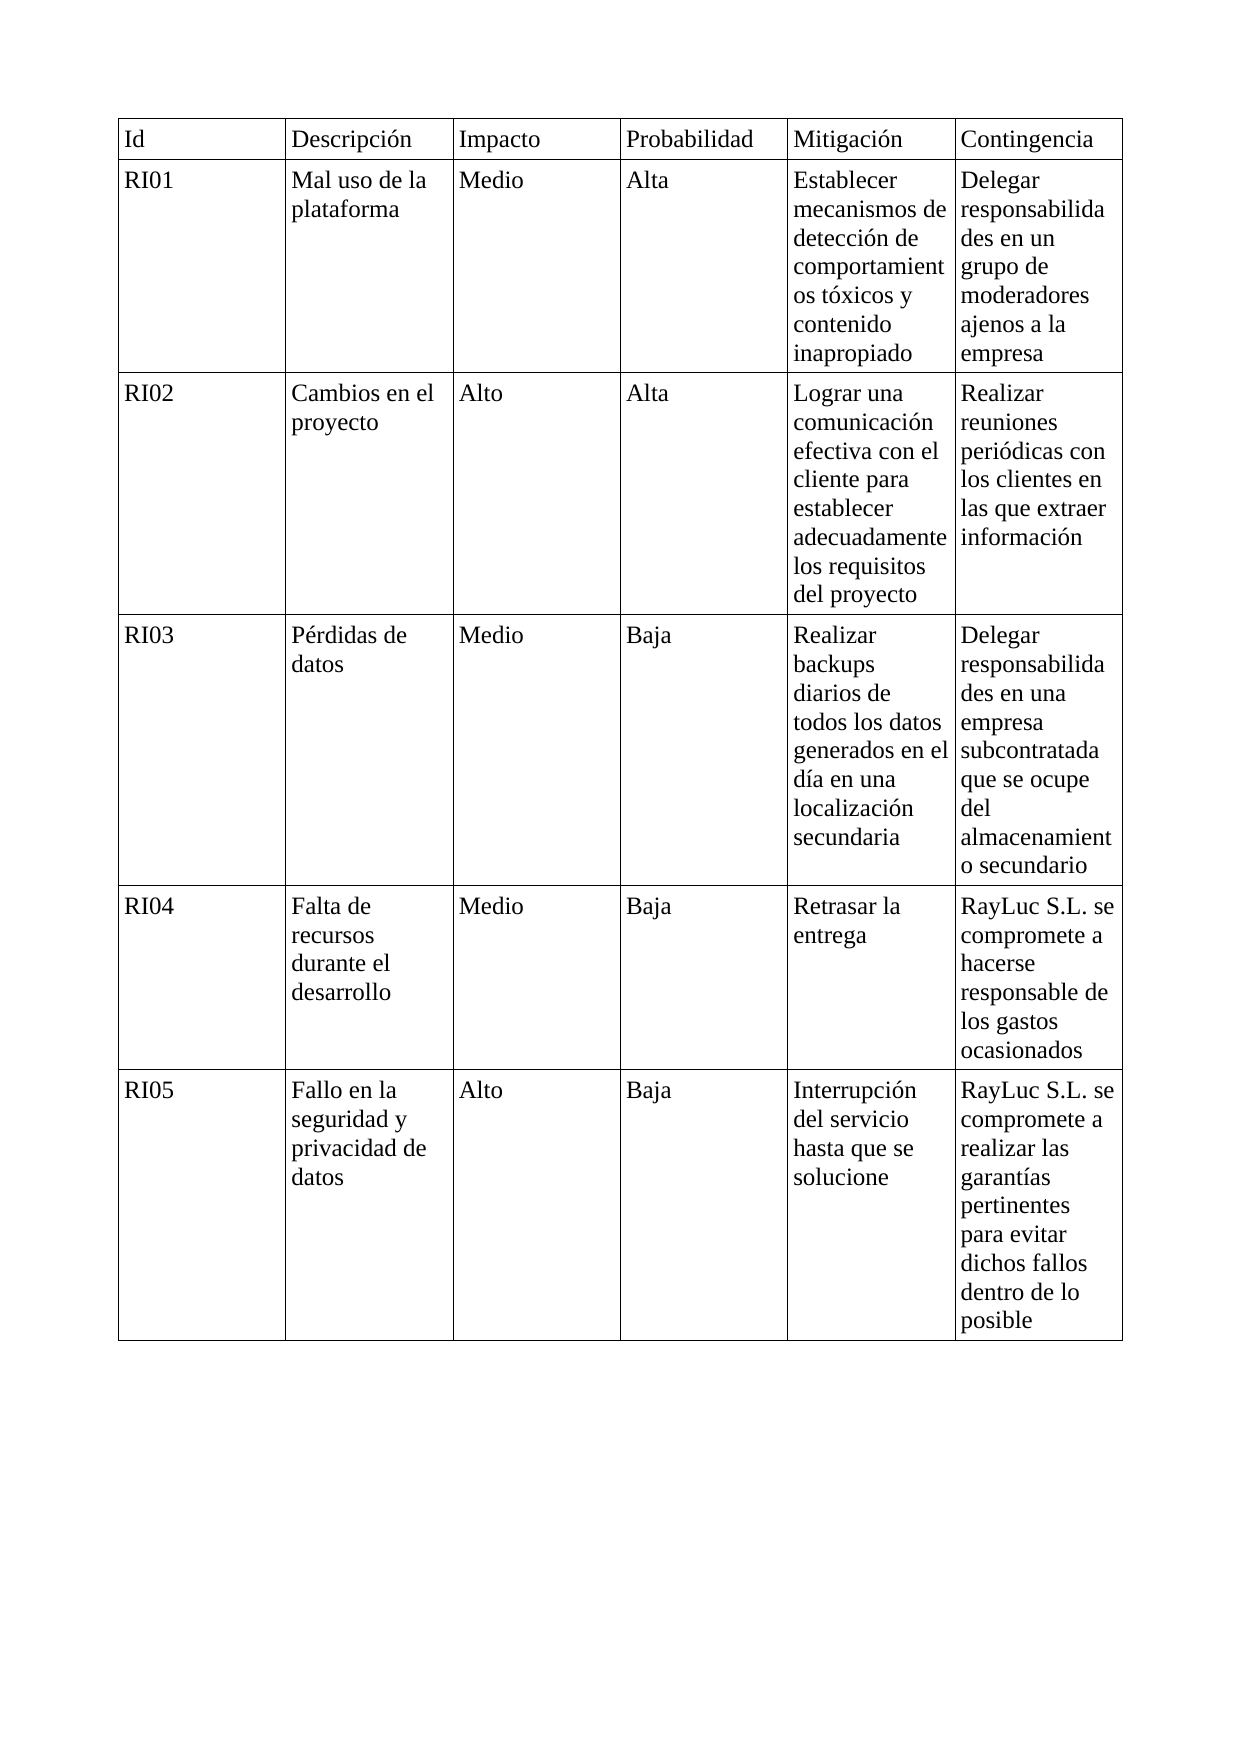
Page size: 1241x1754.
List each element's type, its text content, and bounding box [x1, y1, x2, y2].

table_cell Mal uso de la plataforma [286, 160, 453, 372]
table_cell Interrupción del servicio hasta que se solucione [788, 1070, 955, 1340]
table_header Contingencia [956, 119, 1122, 159]
table_header Impacto [454, 119, 620, 159]
table_cell Medio [454, 160, 620, 372]
table_cell RayLuc S.L. se compromete a hacerse responsable de los gastos ocasionados [956, 886, 1122, 1069]
table_cell Realizar reuniones periódicas con los clientes en las que extraer información [956, 373, 1122, 614]
table_cell Cambios en el proyecto [286, 373, 453, 614]
table_cell Delegar responsabilidades en un grupo de moderadores ajenos a la empresa [956, 160, 1122, 372]
table_cell RI01 [119, 160, 285, 372]
table_header Id [119, 119, 285, 159]
table_cell Baja [621, 615, 787, 885]
table_header Descripción [286, 119, 453, 159]
table_cell Alta [621, 373, 787, 614]
table_cell Lograr una comunicación efectiva con el cliente para establecer adecuadamente los requisitos del proyecto [788, 373, 955, 614]
table_header Mitigación [788, 119, 955, 159]
table_cell Pérdidas de datos [286, 615, 453, 885]
table_cell Medio [454, 615, 620, 885]
table_cell Baja [621, 886, 787, 1069]
table_cell Baja [621, 1070, 787, 1340]
table_cell RI03 [119, 615, 285, 885]
table_cell RayLuc S.L. se compromete a realizar las garantías pertinentes para evitar dichos fallos dentro de lo posible [956, 1070, 1122, 1340]
table_cell Alto [454, 373, 620, 614]
table_cell RI04 [119, 886, 285, 1069]
table_cell Falta de recursos durante el desarrollo [286, 886, 453, 1069]
table_header Probabilidad [621, 119, 787, 159]
table_cell Medio [454, 886, 620, 1069]
table_cell Realizar backups diarios de todos los datos generados en el día en una localización secundaria [788, 615, 955, 885]
table_cell Retrasar la entrega [788, 886, 955, 1069]
table_cell RI02 [119, 373, 285, 614]
table_cell Establecer mecanismos de detección de comportamientos tóxicos y contenido inapropiado [788, 160, 955, 372]
table_cell Delegar responsabilidades en una empresa subcontratada que se ocupe del almacenamiento secundario [956, 615, 1122, 885]
table_cell Alto [454, 1070, 620, 1340]
table_cell Fallo en la seguridad y privacidad de datos [286, 1070, 453, 1340]
table_cell RI05 [119, 1070, 285, 1340]
table_cell Alta [621, 160, 787, 372]
